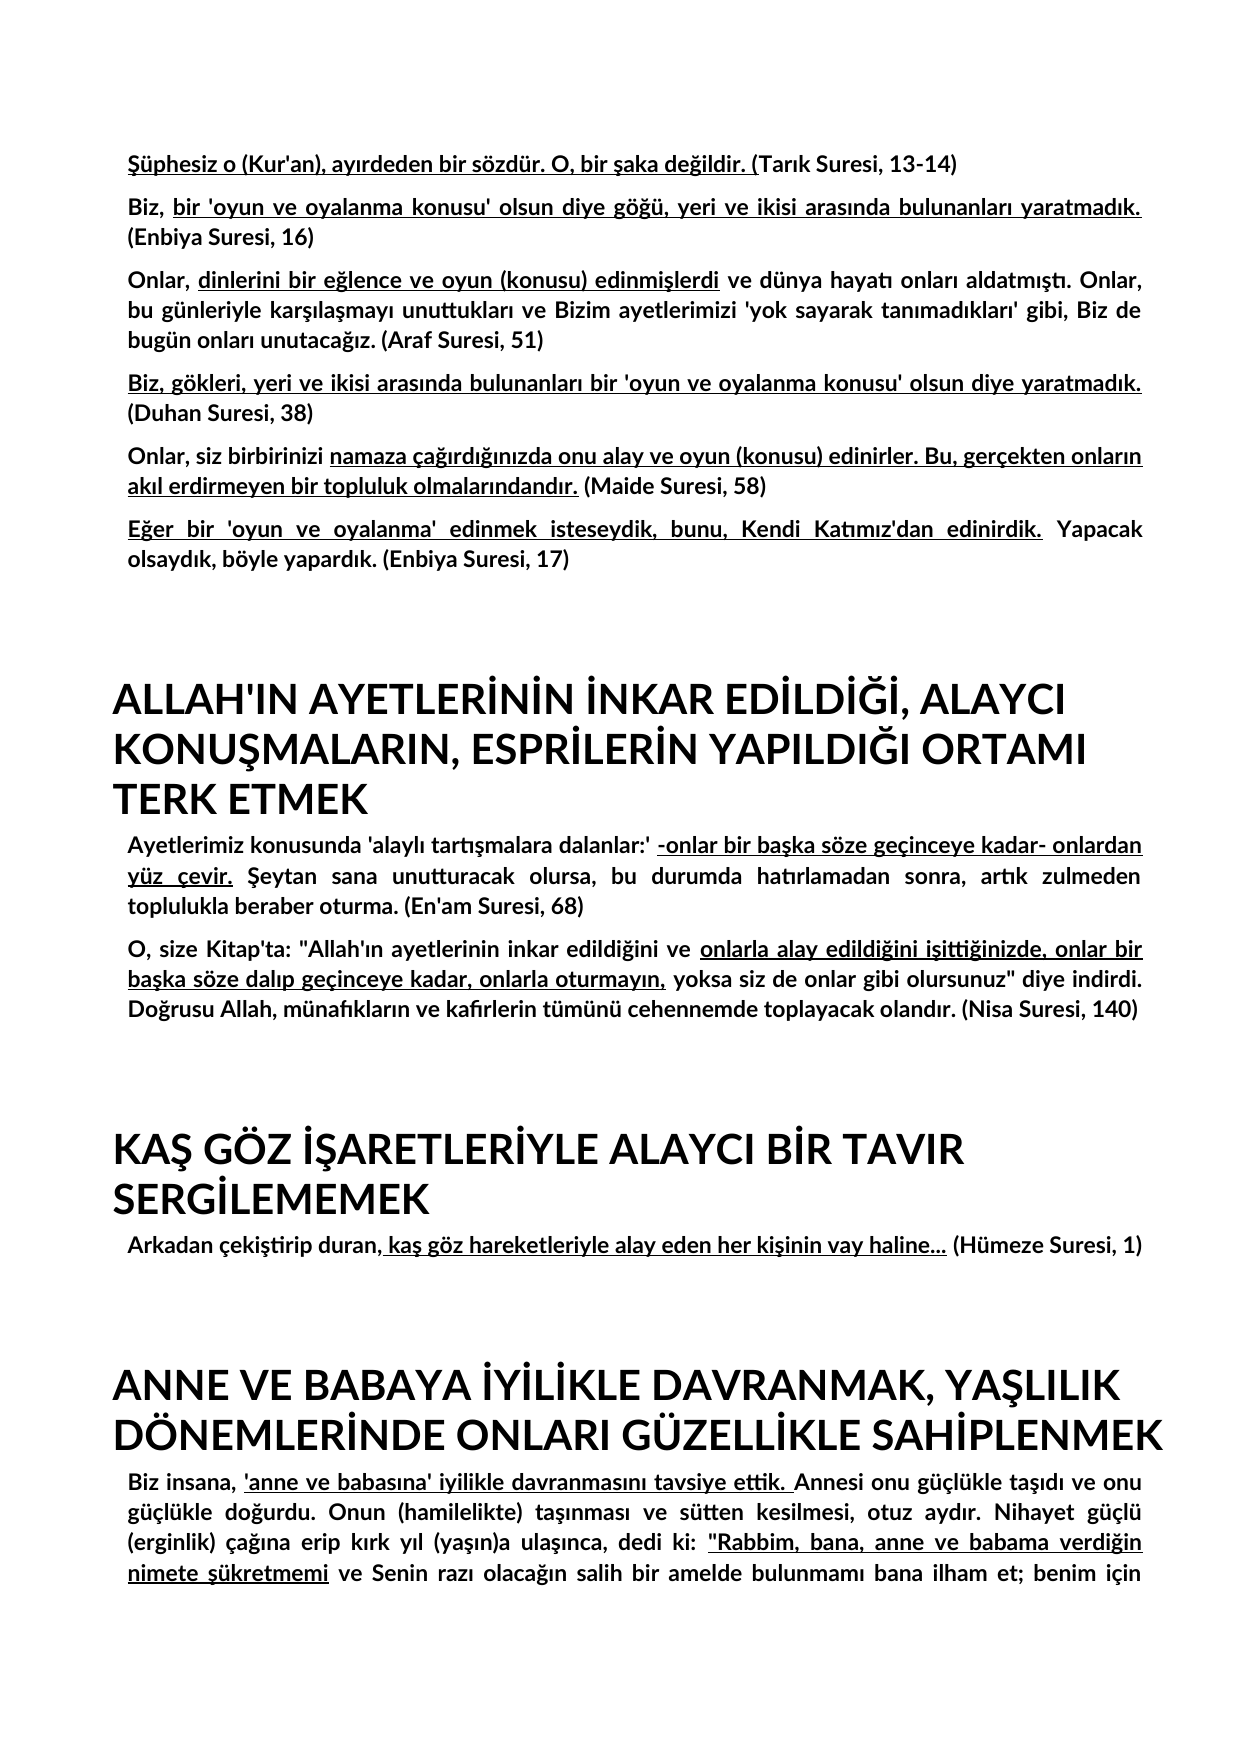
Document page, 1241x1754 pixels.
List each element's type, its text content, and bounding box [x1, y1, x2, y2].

text Eğer bir 'oyun ve oyalanma' edinmek isteseydik, bunu, Kendi Katımız'dan edinirdik. Yapacak olsaydık, böyle yapardık. (Enbiya Suresi, 17) [127, 514, 1143, 572]
text O, size Kitap'ta: "Allah'ın ayetlerinin inkar edildiğini ve onlarla alay edildiğini işittiğinizde, onlar bir başka söze dalıp geçinceye kadar, onlarla oturmayın, yoksa siz de onlar gibi olursunuz" diye indirdi. Doğrusu Allah, münafıkların ve kafirlerin tümünü cehennemde toplayacak olandır. (Nisa Suresi, 140) [127, 934, 1143, 1022]
text Arkadan çekiştirip duran, kaş göz hareketleriyle alay eden her kişinin vay haline... (Hümeze Suresi, 1) [127, 1231, 1143, 1259]
subtitle KAŞ GÖZ İŞARETLERİYLE ALAYCI BİR TAVIR SERGİLEMEMEK [112, 1123, 1165, 1223]
subtitle ALLAH'IN AYETLERİNİN İNKAR EDİLDİĞİ, ALAYCI KONUŞMALARIN, ESPRİLERİN YAPILDIĞI ORTAMI TERK ETMEK [112, 673, 1165, 823]
text Biz insana, 'anne ve babasına' iyilikle davranmasını tavsiye ettik. Annesi onu güçlükle taşıdı ve onu güçlükle doğurdu. Onun (hamilelikte) taşınması ve sütten kesilmesi, otuz aydır. Nihayet güçlü (erginlik) çağına erip kırk yıl (yaşın)a ulaşınca, dedi ki: "Rabbim, bana, anne ve babama verdiğin nimete şükretmemi ve Senin razı olacağın salih bir amelde bulunmamı bana ilham et; benim için [127, 1468, 1143, 1586]
subtitle ANNE VE BABAYA İYİLİKLE DAVRANMAK, YAŞLILIK DÖNEMLERİNDE ONLARI GÜZELLİKLE SAHİPLENMEK [112, 1359, 1165, 1459]
text Şüphesiz o (Kur'an), ayırdeden bir sözdür. O, bir şaka değildir. (Tarık Suresi, 13-14) [127, 150, 1143, 177]
text Ayetlerimiz konusunda 'alaylı tartışmalara dalanlar:' -onlar bir başka söze geçinceye kadar- onlardan yüz çevir. Şeytan sana unutturacak olursa, bu durumda hatırlamadan sonra, artık zulmeden toplulukla beraber oturma. (En'am Suresi, 68) [127, 831, 1143, 919]
text Biz, gökleri, yeri ve ikisi arasında bulunanları bir 'oyun ve oyalanma konusu' olsun diye yaratmadık. (Duhan Suresi, 38) [127, 369, 1143, 426]
text Biz, bir 'oyun ve oyalanma konusu' olsun diye göğü, yeri ve ikisi arasında bulunanları yaratmadık. (Enbiya Suresi, 16) [127, 193, 1143, 250]
text Onlar, siz birbirinizi namaza çağırdığınızda onu alay ve oyun (konusu) edinirler. Bu, gerçekten onların akıl erdirmeyen bir topluluk olmalarındandır. (Maide Suresi, 58) [127, 442, 1143, 499]
text Onlar, dinlerini bir eğlence ve oyun (konusu) edinmişlerdi ve dünya hayatı onları aldatmıştı. Onlar, bu günleriyle karşılaşmayı unuttukları ve Bizim ayetlerimizi 'yok sayarak tanımadıkları' gibi, Biz de bugün onları unutacağız. (Araf Suresi, 51) [127, 266, 1143, 353]
